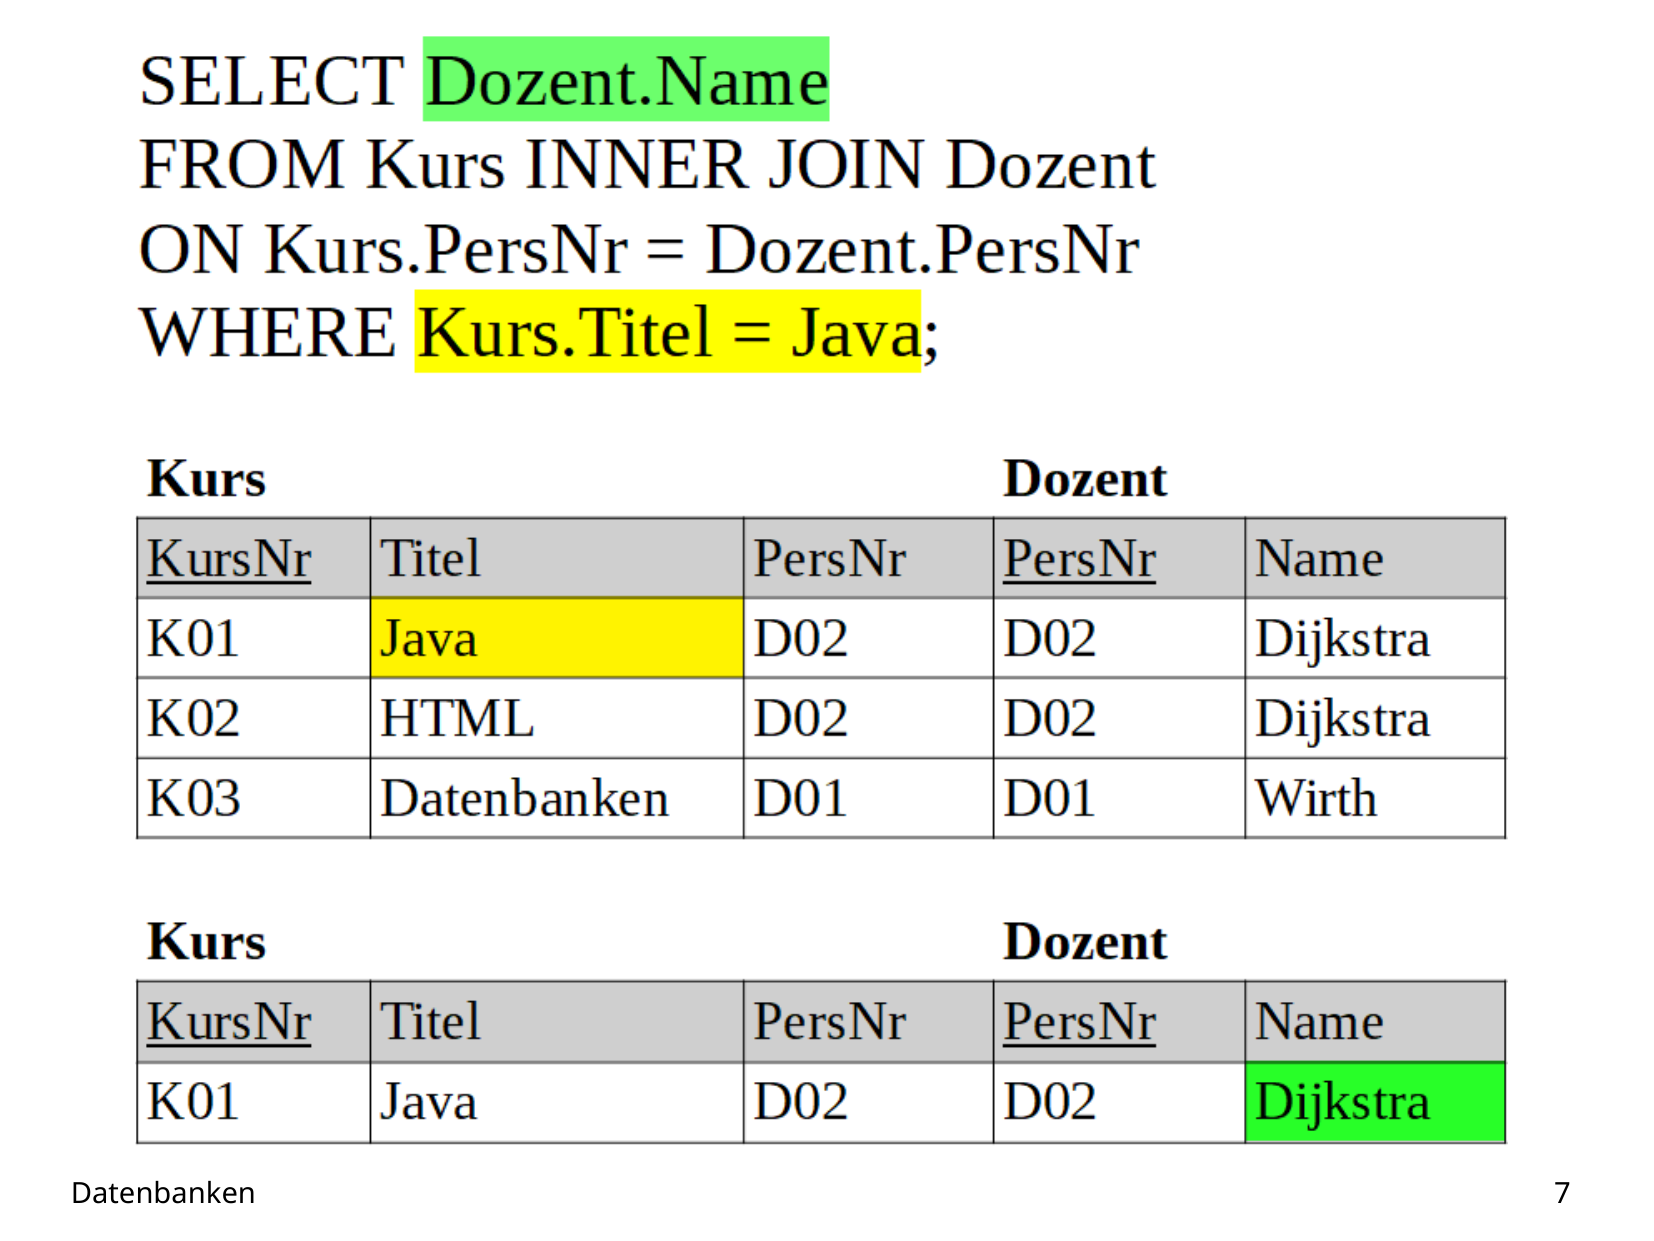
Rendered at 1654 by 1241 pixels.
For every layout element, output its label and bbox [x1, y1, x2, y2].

picture [135, 35, 1508, 1146]
